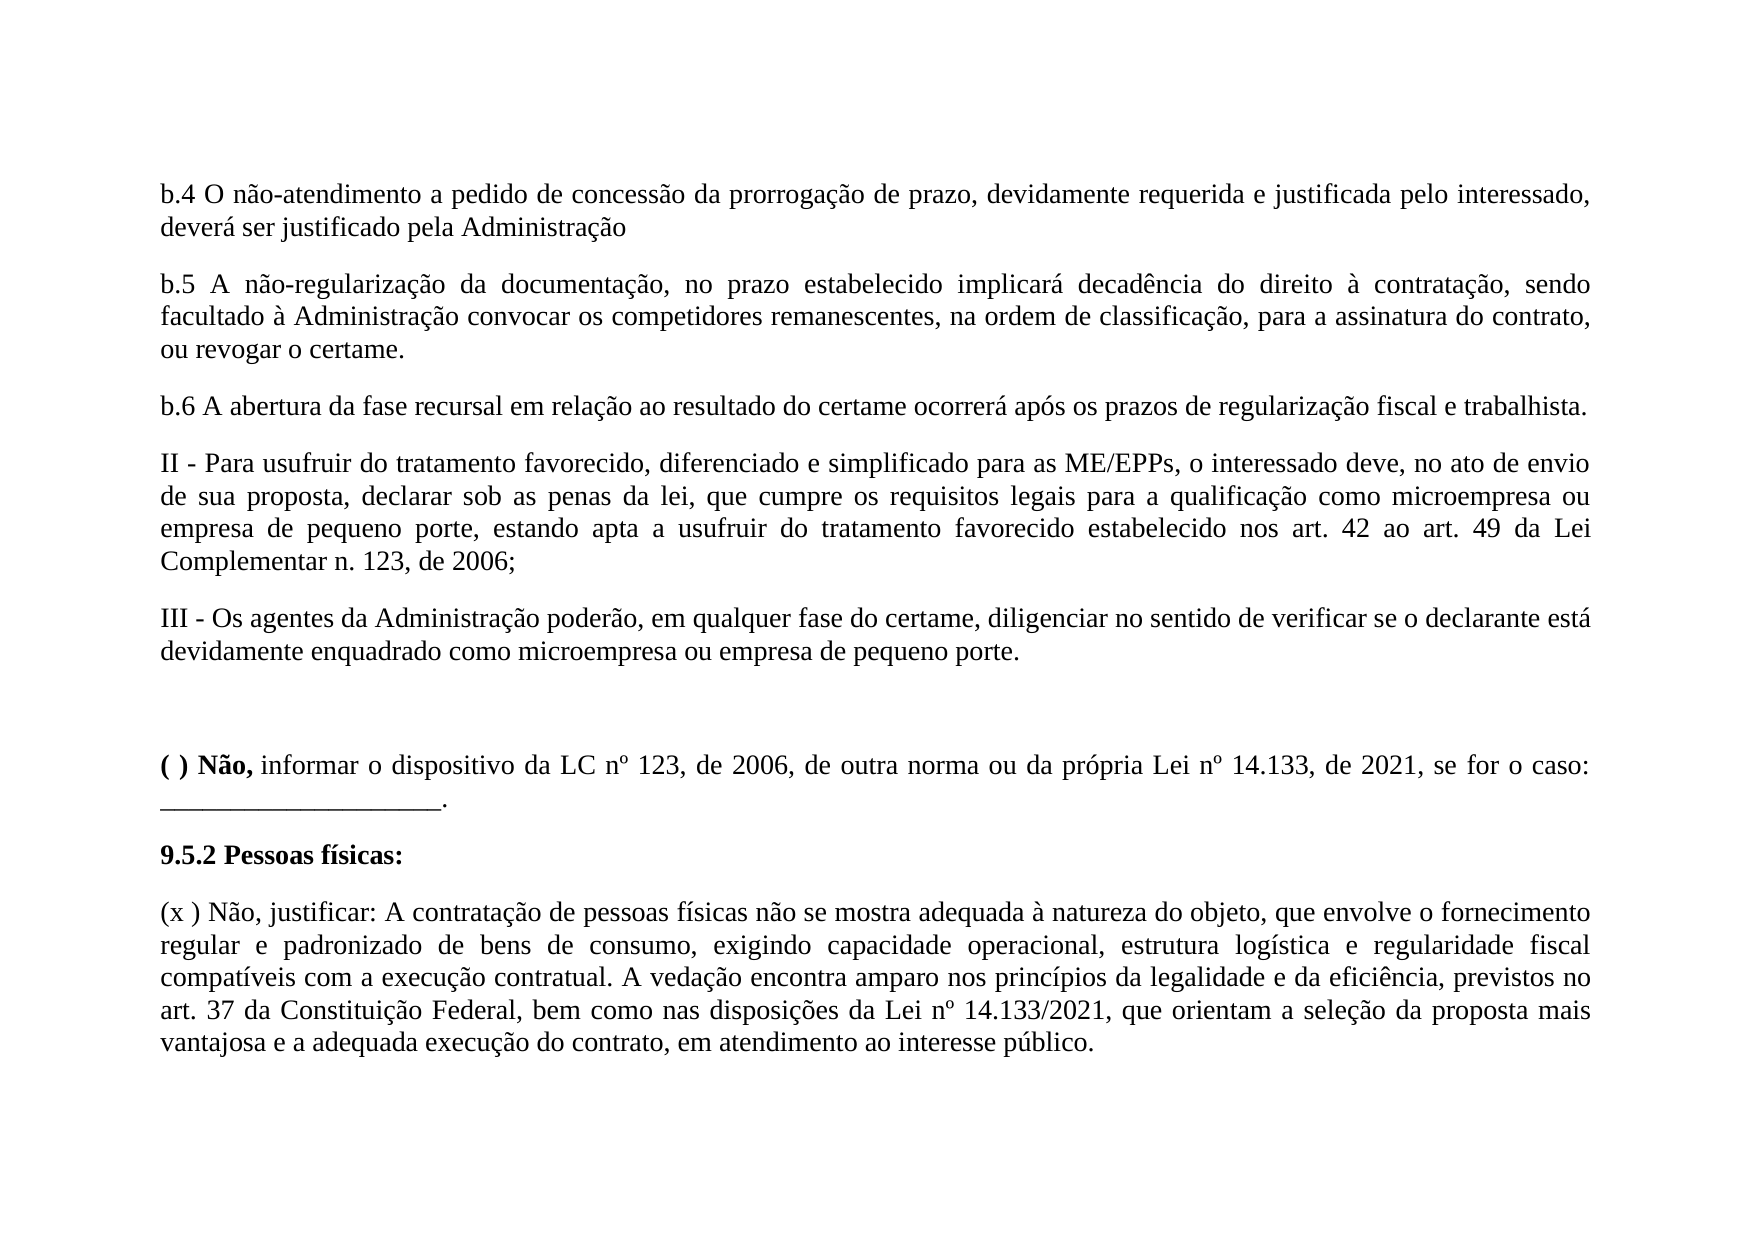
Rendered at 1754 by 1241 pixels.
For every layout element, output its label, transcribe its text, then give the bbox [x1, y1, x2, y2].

text b.6 A abertura da fase recursal em relação ao resultado do certame ocorrerá após os prazos de regularização fiscal e trabalhista. [160, 389, 1594, 422]
text II - Para usufruir do tratamento favorecido, diferenciado e simplificado para as ME/EPPs, o interessado deve, no ato de envio de sua proposta, declarar sob as penas da lei, que cumpre os requisitos legais para a qualificação como microempresa ou empresa de pequeno porte, estando apta a usufruir do tratamento favorecido estabelecido nos art. 42 ao art. 49 da Lei Complementar n. 123, de 2006; [160, 447, 1594, 576]
text b.5 A não-regularização da documentação, no prazo estabelecido implicará decadência do direito à contratação, sendo facultado à Administração convocar os competidores remanescentes, na ordem de classificação, para a assinatura do contrato, ou revogar o certame. [160, 267, 1594, 364]
text b.4 O não-atendimento a pedido de concessão da prorrogação de prazo, devidamente requerida e justificada pelo interessado, deverá ser justificado pela Administração [160, 177, 1594, 242]
text ( ) Não, informar o dispositivo da LC nº 123, de 2006, de outra norma ou da própria Lei nº 14.133, de 2021, se for o caso: ____________________. [160, 748, 1594, 813]
text III - Os agentes da Administração poderão, em qualquer fase do certame, diligenciar no sentido de verificar se o declarante está devidamente enquadrado como microempresa ou empresa de pequeno porte. [160, 601, 1594, 666]
text (x ) Não, justificar: A contratação de pessoas físicas não se mostra adequada à natureza do objeto, que envolve o fornecimento regular e padronizado de bens de consumo, exigindo capacidade operacional, estrutura logística e regularidade fiscal compatíveis com a execução contratual. A vedação encontra amparo nos princípios da legalidade e da eficiência, previstos no art. 37 da Constituição Federal, bem como nas disposições da Lei nº 14.133/2021, que orientam a seleção da proposta mais vantajosa e a adequada execução do contrato, em atendimento ao interesse público. [160, 896, 1594, 1057]
text 9.5.2 Pessoas físicas: [160, 838, 1594, 871]
